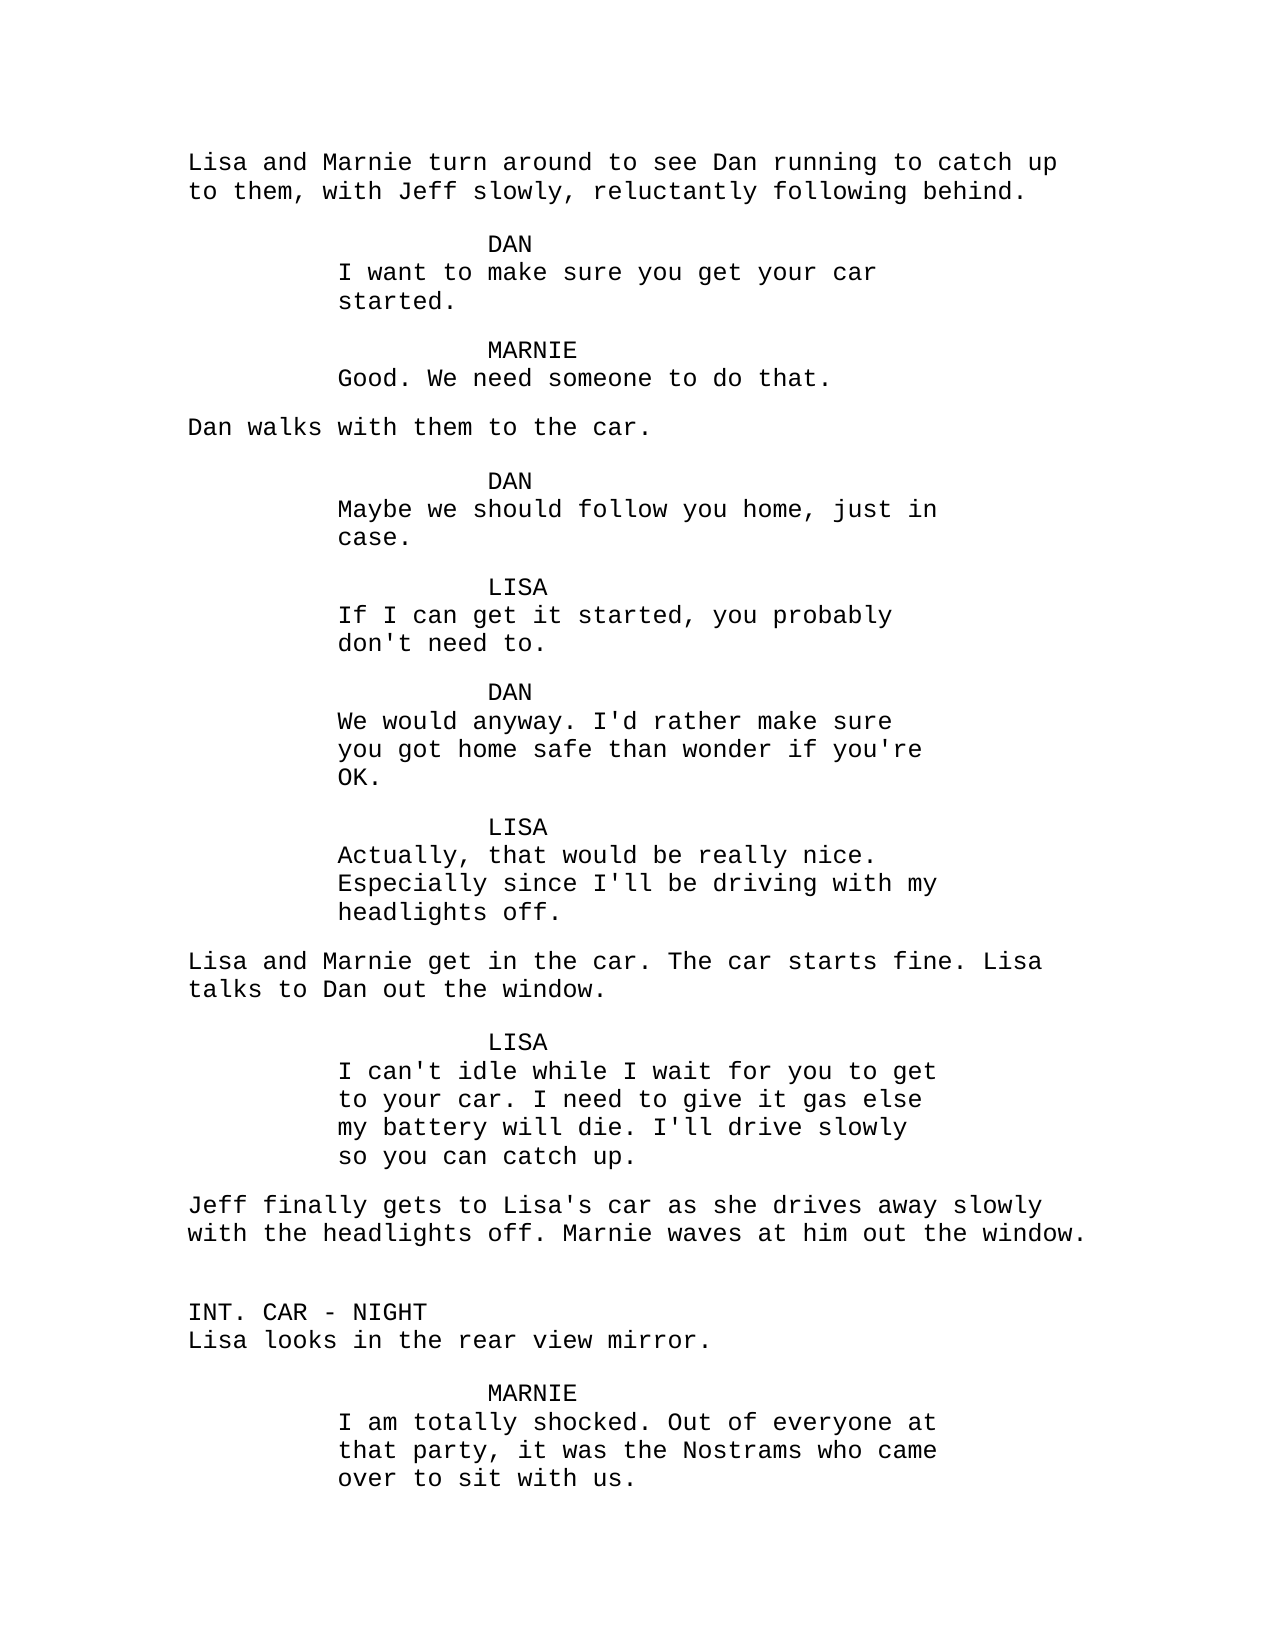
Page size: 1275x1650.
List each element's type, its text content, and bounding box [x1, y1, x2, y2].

text Lisa looks in the rear view mirror. [187, 1327, 1087, 1356]
text I can't idle while I wait for you to get to your car. I need to give it gas else my battery will die. I'll drive slowly so you can catch up. [337, 1058, 937, 1172]
text LISA [187, 574, 1087, 602]
text If I can get it started, you probably don't need to. [337, 602, 937, 659]
text LISA [187, 1030, 1087, 1058]
text Jeff finally gets to Lisa's car as she drives away slowly with the headlights off. Marnie waves at him out the window. [187, 1192, 1087, 1249]
text Maybe we should follow you home, just in case. [337, 497, 937, 553]
text LISA [187, 814, 1087, 842]
text We would anyway. I'd rather make sure you got home safe than wonder if you're OK. [337, 708, 937, 793]
text MARNIE [187, 1381, 1087, 1409]
text Actually, that would be really nice. Especially since I'll be driving with my headlights off. [337, 842, 937, 927]
text Lisa and Marnie get in the car. The car starts fine. Lisa talks to Dan out the window. [187, 948, 1087, 1005]
text Good. We need someone to do that. [337, 366, 937, 394]
text MARNIE [187, 337, 1087, 366]
text DAN [187, 468, 1087, 497]
text I am totally shocked. Out of everyone at that party, it was the Nostrams who came over to sit with us. [337, 1409, 937, 1494]
text Dan walks with them to the car. [187, 415, 1087, 443]
text I want to make sure you get your car started. [337, 260, 937, 317]
text DAN [187, 680, 1087, 708]
text Lisa and Marnie turn around to see Dan running to catch up to them, with Jeff slowly, reluctantly following behind. [187, 150, 1087, 207]
text DAN [187, 232, 1087, 260]
subtitle INT. CAR - NIGHT [187, 1299, 1087, 1327]
